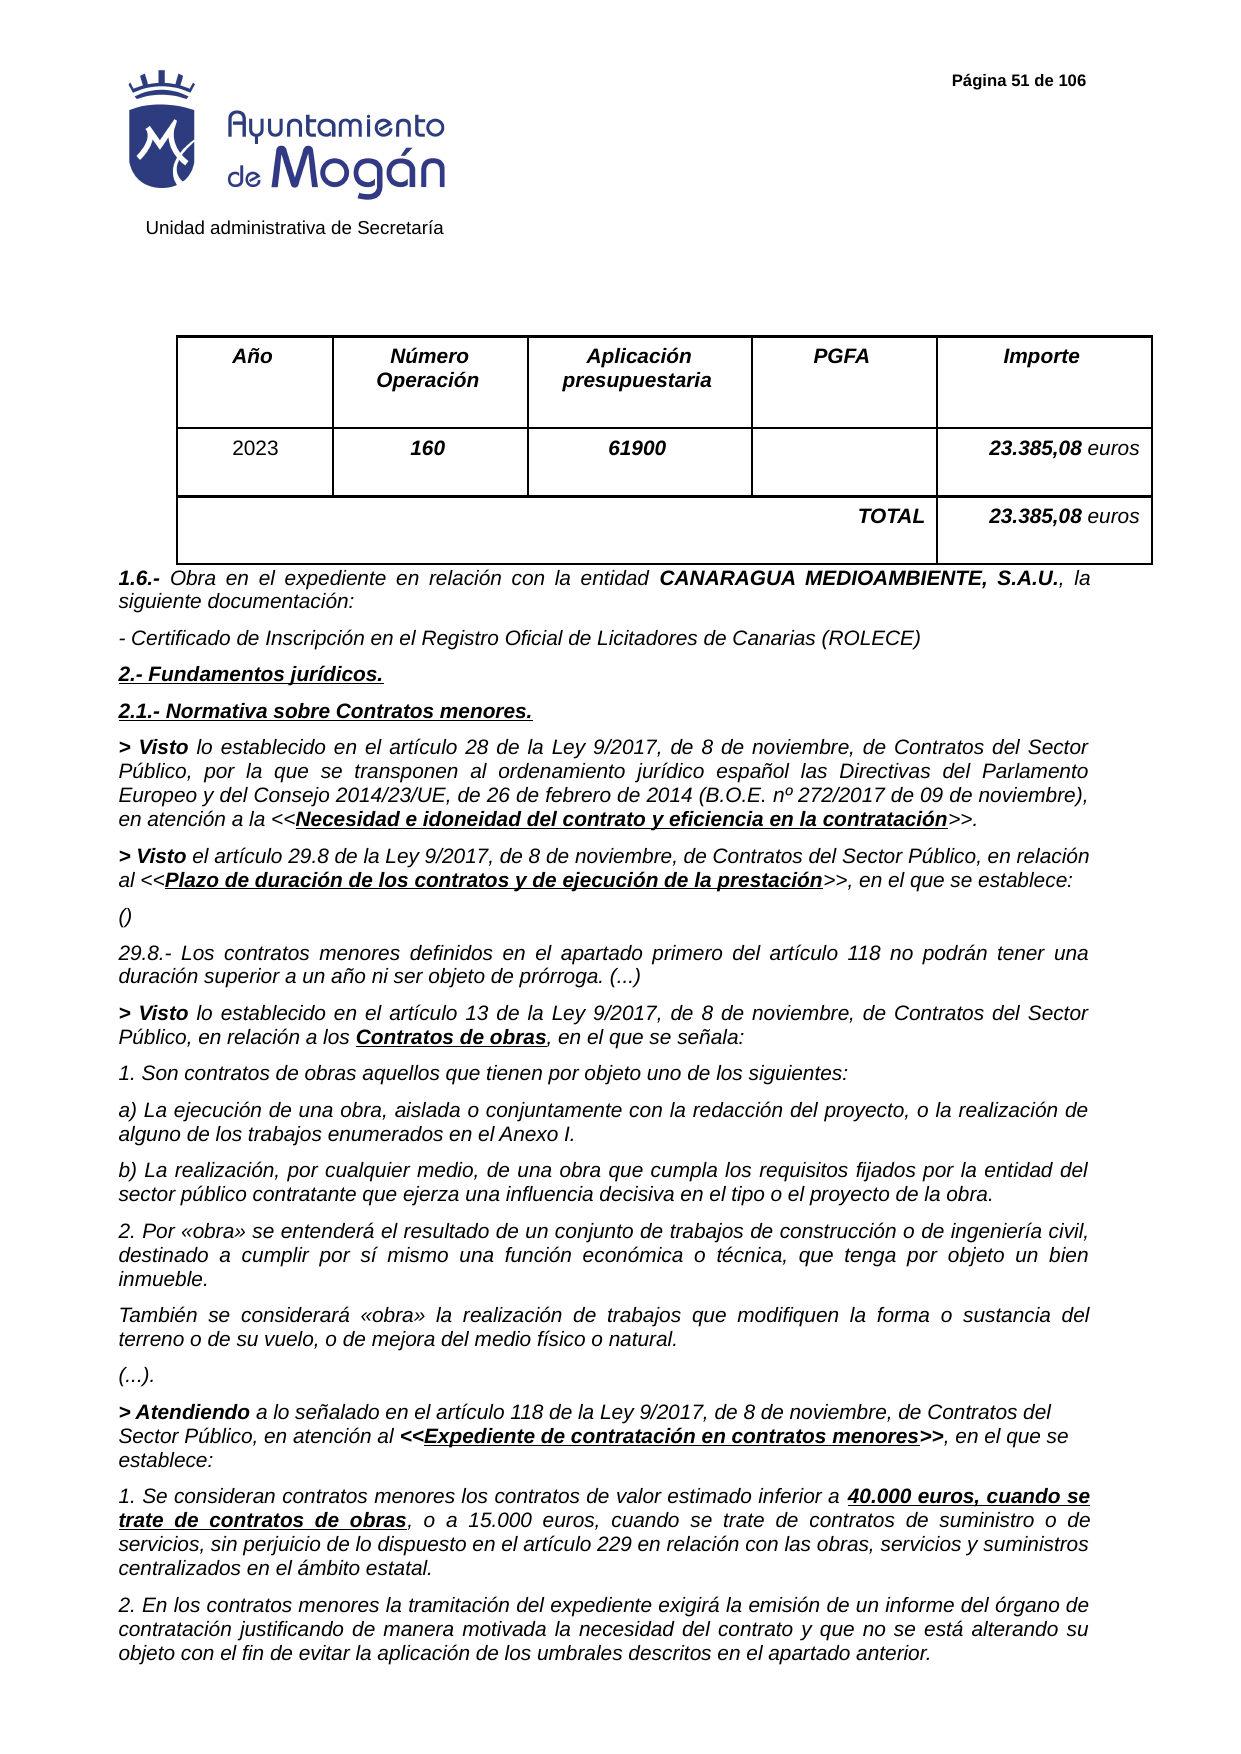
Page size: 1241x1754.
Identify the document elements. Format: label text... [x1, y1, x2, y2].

table_header Aplicación presupuestaria [529, 338, 751, 427]
table_header Número Operación [334, 338, 527, 427]
text > Atendiendo a lo señalado en el artículo 118 de la Ley 9/2017, de 8 de noviembre, de Contratos del Sector Público, en atención al <<Expediente de contratación en contratos menores>>, en el que se establece: [118, 1400, 1092, 1472]
table_cell TOTAL [178, 498, 936, 563]
text (...). [118, 1363, 1092, 1387]
text () [118, 904, 1092, 928]
table_header PGFA [753, 338, 936, 427]
text 1. Se consideran contratos menores los contratos de valor estimado inferior a 40.000 euros, cuando se trate de contratos de obras, o a 15.000 euros, cuando se trate de contratos de suministro o de servicios, sin perjuicio de lo dispuesto en el artículo 229 en relación con las obras, servicios y suministros centralizados en el ámbito estatal. [118, 1484, 1092, 1580]
text 2. En los contratos menores la tramitación del expediente exigirá la emisión de un informe del órgano de contratación justificando de manera motivada la necesidad del contrato y que no se está alterando su objeto con el fin de evitar la aplicación de los umbrales descritos en el apartado anterior. [118, 1592, 1092, 1664]
table_cell 61900 [529, 429, 751, 495]
text 2.- Fundamentos jurídicos. [118, 662, 1092, 686]
table_cell 23.385,08 euros [938, 429, 1151, 495]
text También se considerará «obra» la realización de trabajos que modifiquen la forma o sustancia del terreno o de su vuelo, o de mejora del medio físico o natural. [118, 1303, 1092, 1351]
text > Visto el artículo 29.8 de la Ley 9/2017, de 8 de noviembre, de Contratos del Sector Público, en relación al <<Plazo de duración de los contratos y de ejecución de la prestación>>, en el que se establece: [118, 843, 1092, 891]
text > Visto lo establecido en el artículo 13 de la Ley 9/2017, de 8 de noviembre, de Contratos del Sector Público, en relación a los Contratos de obras, en el que se señala: [118, 1001, 1092, 1049]
text 1.6.- Obra en el expediente en relación con la entidad CANARAGUA MEDIOAMBIENTE, S.A.U., la siguiente documentación: [118, 565, 1092, 613]
text 1. Son contratos de obras aquellos que tienen por objeto uno de los siguientes: [118, 1061, 1092, 1085]
text b) La realización, por cualquier medio, de una obra que cumpla los requisitos fijados por la entidad del sector público contratante que ejerza una influencia decisiva en el tipo o el proyecto de la obra. [118, 1158, 1092, 1206]
text 2. Por «obra» se entenderá el resultado de un conjunto de trabajos de construcción o de ingeniería civil, destinado a cumplir por sí mismo una función económica o técnica, que tenga por objeto un bien inmueble. [118, 1218, 1092, 1290]
text > Visto lo establecido en el artículo 28 de la Ley 9/2017, de 8 de noviembre, de Contratos del Sector Público, por la que se transponen al ordenamiento jurídico español las Directivas del Parlamento Europeo y del Consejo 2014/23/UE, de 26 de febrero de 2014 (B.O.E. nº 272/2017 de 09 de noviembre), en atención a la <<Necesidad e idoneidad del contrato y eficiencia en la contratación>>. [118, 735, 1092, 831]
table_header Importe [938, 338, 1151, 427]
table_cell 160 [334, 429, 527, 495]
table_cell 2023 [178, 429, 332, 495]
text - Certificado de Inscripción en el Registro Oficial de Licitadores de Canarias (ROLECE) [118, 626, 1092, 650]
table_cell [753, 429, 936, 495]
picture [128, 70, 445, 206]
text 29.8.- Los contratos menores definidos en el apartado primero del artículo 118 no podrán tener una duración superior a un año ni ser objeto de prórroga. (...) [118, 940, 1092, 988]
text a) La ejecución de una obra, aislada o conjuntamente con la redacción del proyecto, o la realización de alguno de los trabajos enumerados en el Anexo I. [118, 1098, 1092, 1146]
table_cell 23.385,08 euros [938, 498, 1151, 563]
text 2.1.- Normativa sobre Contratos menores. [118, 699, 1092, 723]
table_header Año [178, 338, 332, 427]
